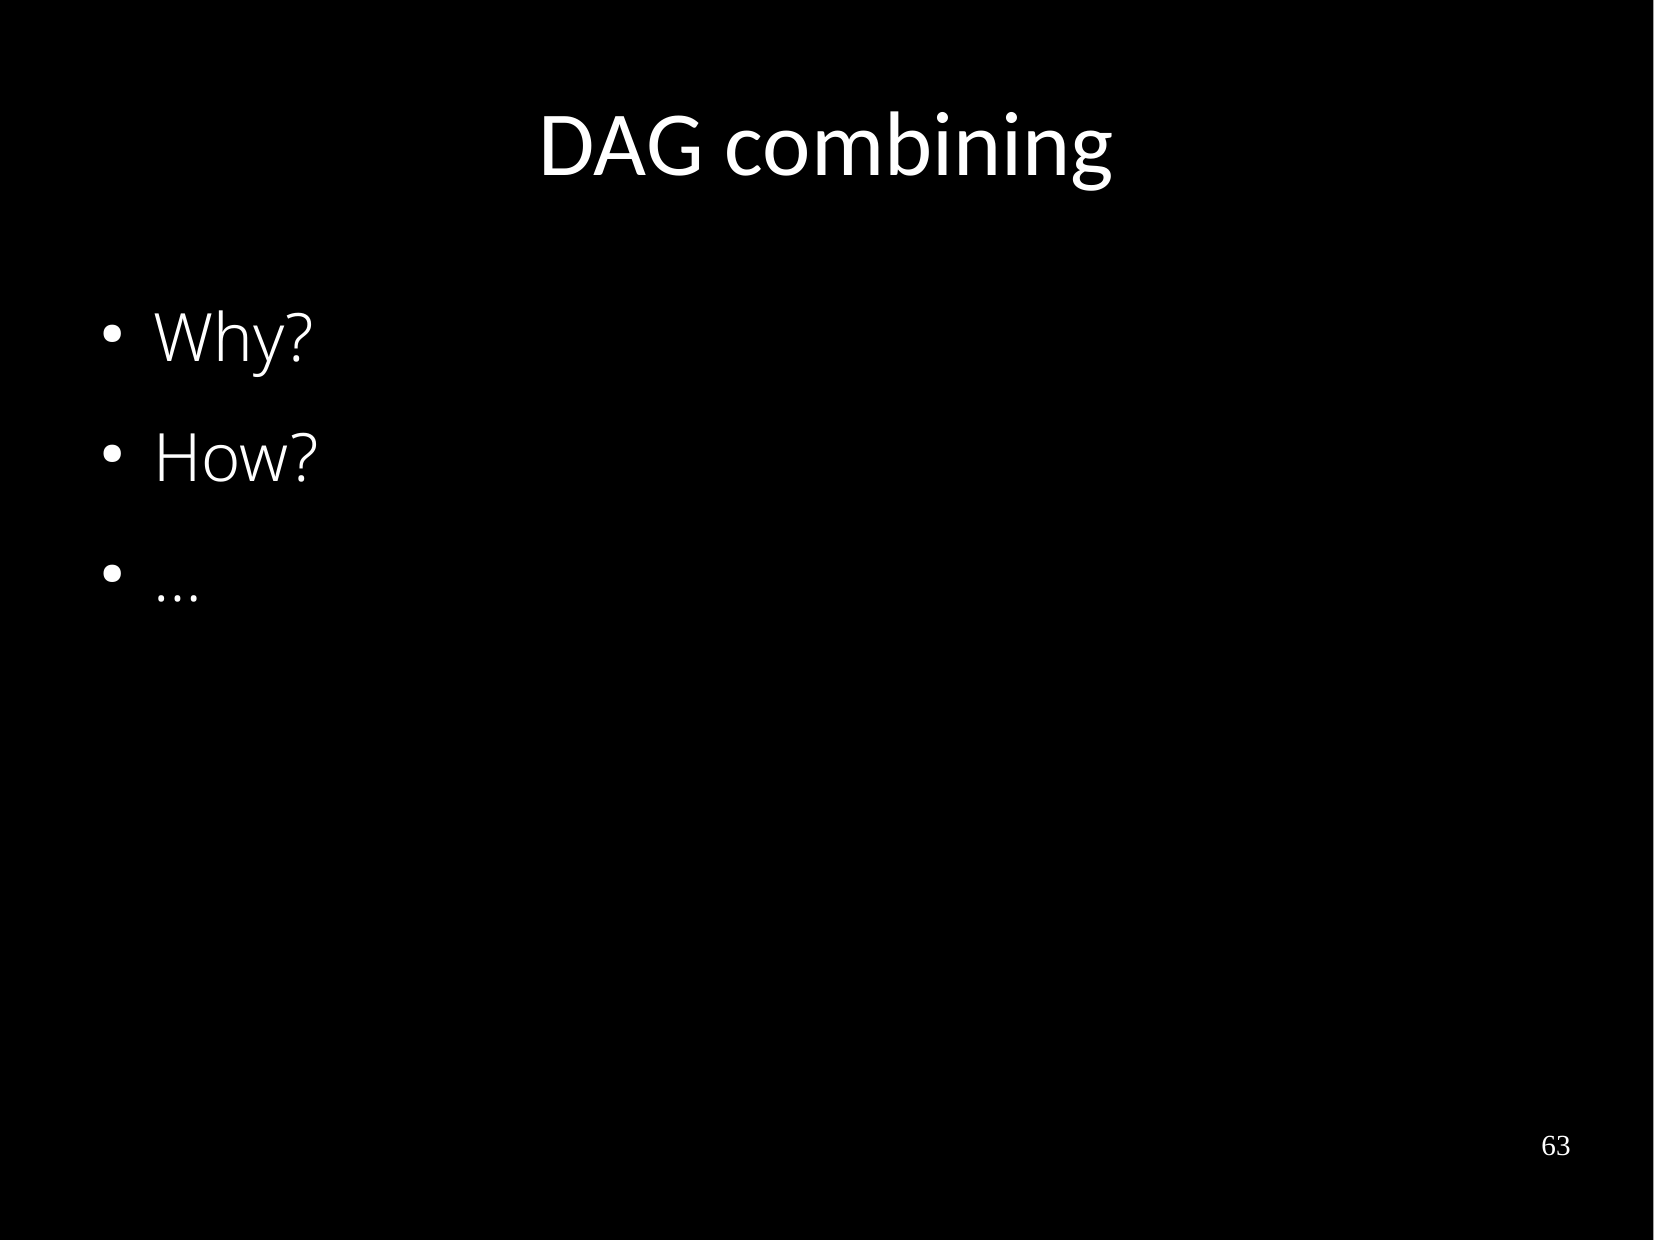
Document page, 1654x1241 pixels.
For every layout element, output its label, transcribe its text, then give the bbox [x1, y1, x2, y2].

list Why? How? … [82, 290, 1571, 1010]
title DAG combining [82, 49, 1571, 257]
